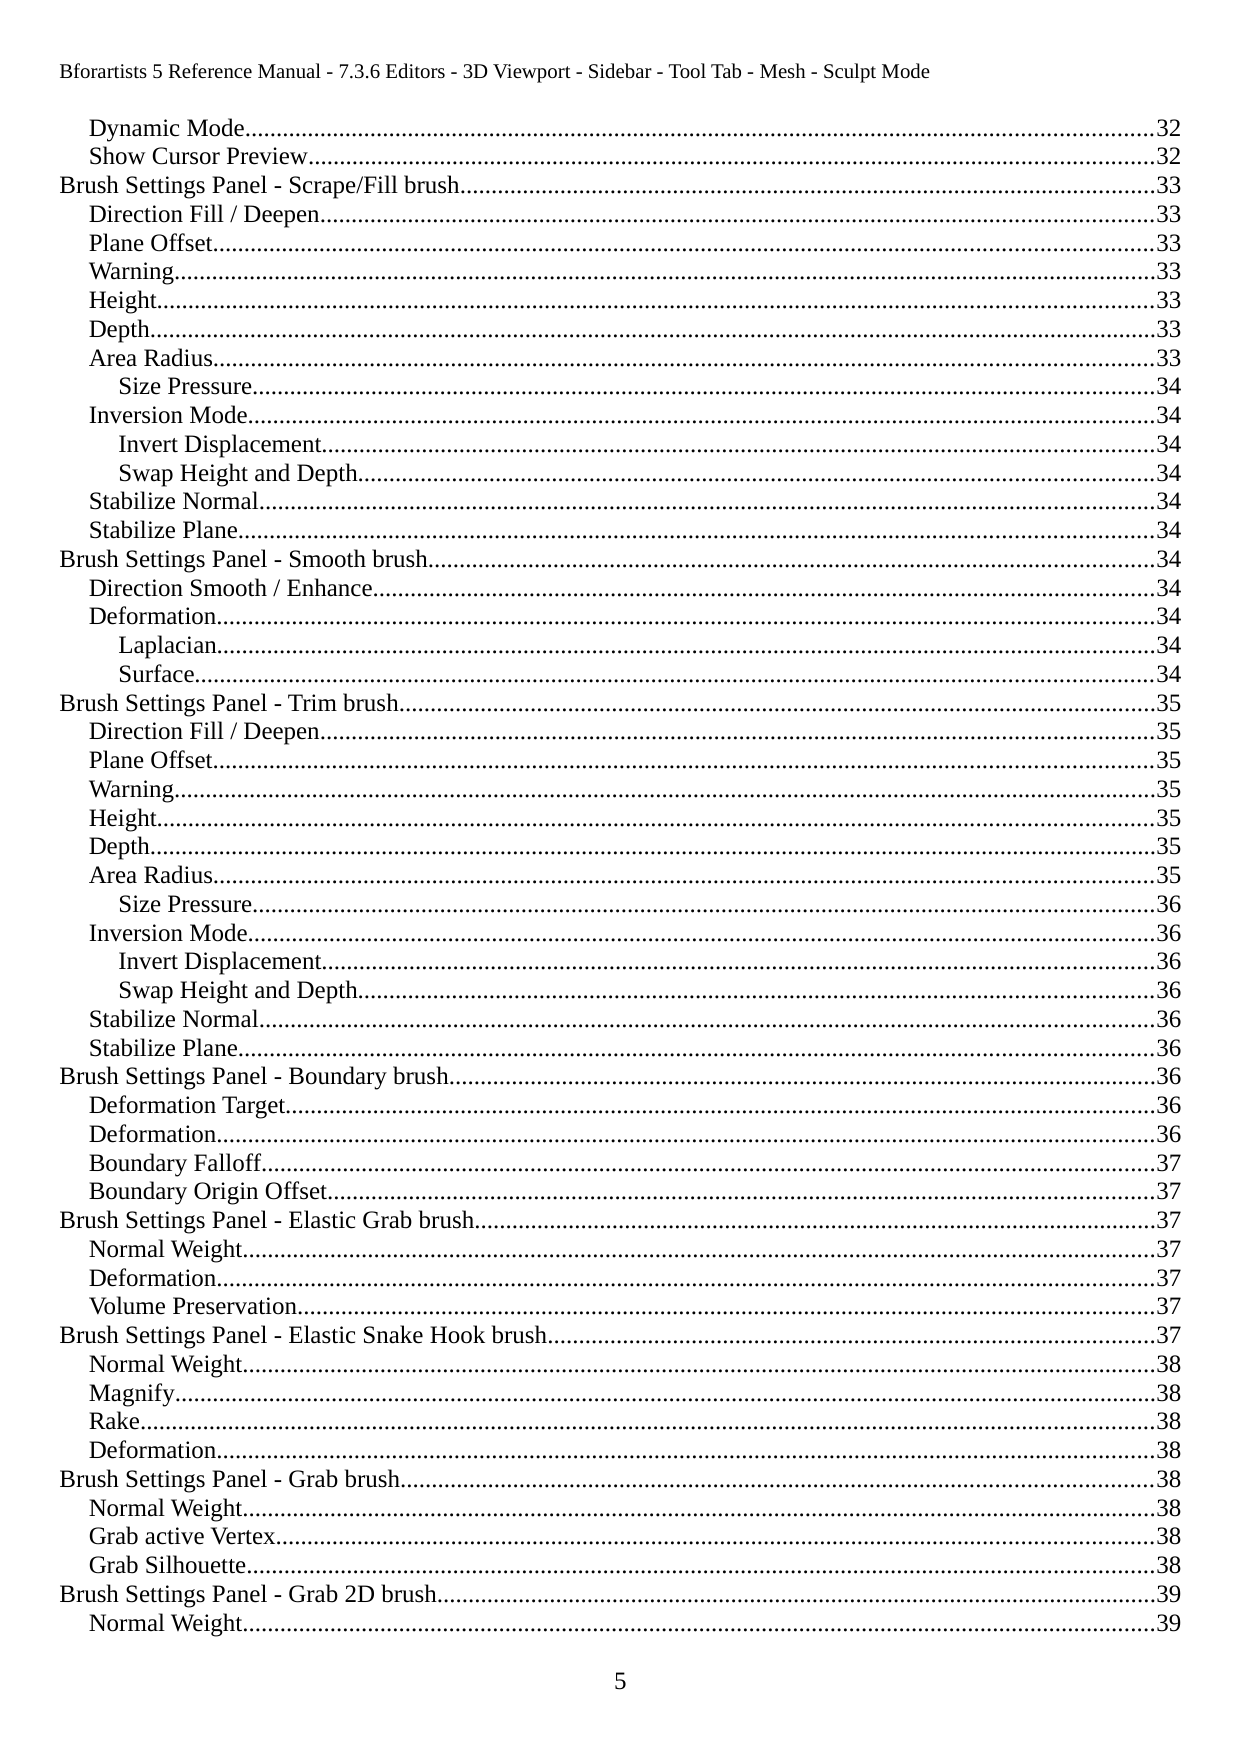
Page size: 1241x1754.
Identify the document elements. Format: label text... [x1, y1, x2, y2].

text Warning 33 [88, 256, 1181, 285]
text Invert Displacement 36 [118, 946, 1181, 975]
text Show Cursor Preview 32 [88, 141, 1181, 170]
text Grab Silhouette 38 [88, 1550, 1181, 1579]
text Deformation 36 [88, 1119, 1181, 1148]
text Brush Settings Panel - Elastic Grab brush 37 [59, 1205, 1181, 1234]
text Invert Displacement 34 [118, 429, 1181, 458]
text Rake 38 [88, 1406, 1181, 1435]
text Direction Fill / Deepen 33 [88, 199, 1181, 228]
text Direction Fill / Deepen 35 [88, 716, 1181, 745]
text Normal Weight 37 [88, 1234, 1181, 1263]
text Brush Settings Panel - Grab 2D brush 39 [59, 1579, 1181, 1608]
text Brush Settings Panel - Trim brush 35 [59, 688, 1181, 716]
text Height 35 [88, 803, 1181, 831]
text Brush Settings Panel - Smooth brush 34 [59, 544, 1181, 573]
text Deformation 38 [88, 1435, 1181, 1464]
text Plane Offset 35 [88, 745, 1181, 774]
text Boundary Origin Offset 37 [88, 1176, 1181, 1205]
text Size Pressure 36 [118, 889, 1181, 918]
text Normal Weight 38 [88, 1493, 1181, 1521]
text Height 33 [88, 285, 1181, 314]
text Depth 35 [88, 831, 1181, 860]
text Boundary Falloff 37 [88, 1148, 1181, 1176]
text Depth 33 [88, 314, 1181, 343]
text Volume Preservation 37 [88, 1291, 1181, 1320]
text Stabilize Normal 36 [88, 1004, 1181, 1033]
text Brush Settings Panel - Grab brush 38 [59, 1464, 1181, 1493]
text Grab active Vertex 38 [88, 1521, 1181, 1550]
text Dynamic Mode 32 [88, 113, 1181, 141]
text Direction Smooth / Enhance 34 [88, 573, 1181, 601]
text Deformation Target 36 [88, 1090, 1181, 1119]
text Plane Offset 33 [88, 228, 1181, 256]
text Swap Height and Depth 34 [118, 458, 1181, 486]
text Brush Settings Panel - Boundary brush 36 [59, 1061, 1181, 1090]
text Magnify 38 [88, 1378, 1181, 1406]
text Normal Weight 39 [88, 1608, 1181, 1636]
text Swap Height and Depth 36 [118, 975, 1181, 1004]
text Inversion Mode 34 [88, 400, 1181, 429]
text Area Radius 35 [88, 860, 1181, 889]
text Brush Settings Panel - Elastic Snake Hook brush 37 [59, 1320, 1181, 1349]
text Stabilize Normal 34 [88, 486, 1181, 515]
text Inversion Mode 36 [88, 918, 1181, 946]
text Normal Weight 38 [88, 1349, 1181, 1378]
text Stabilize Plane 36 [88, 1033, 1181, 1061]
text Stabilize Plane 34 [88, 515, 1181, 544]
text Warning 35 [88, 774, 1181, 803]
text Size Pressure 34 [118, 371, 1181, 400]
text Deformation 34 [88, 601, 1181, 630]
text Laplacian 34 [118, 630, 1181, 659]
text Area Radius 33 [88, 343, 1181, 371]
text Brush Settings Panel - Scrape/Fill brush 33 [59, 170, 1181, 199]
text Surface 34 [118, 659, 1181, 688]
text Deformation 37 [88, 1263, 1181, 1291]
